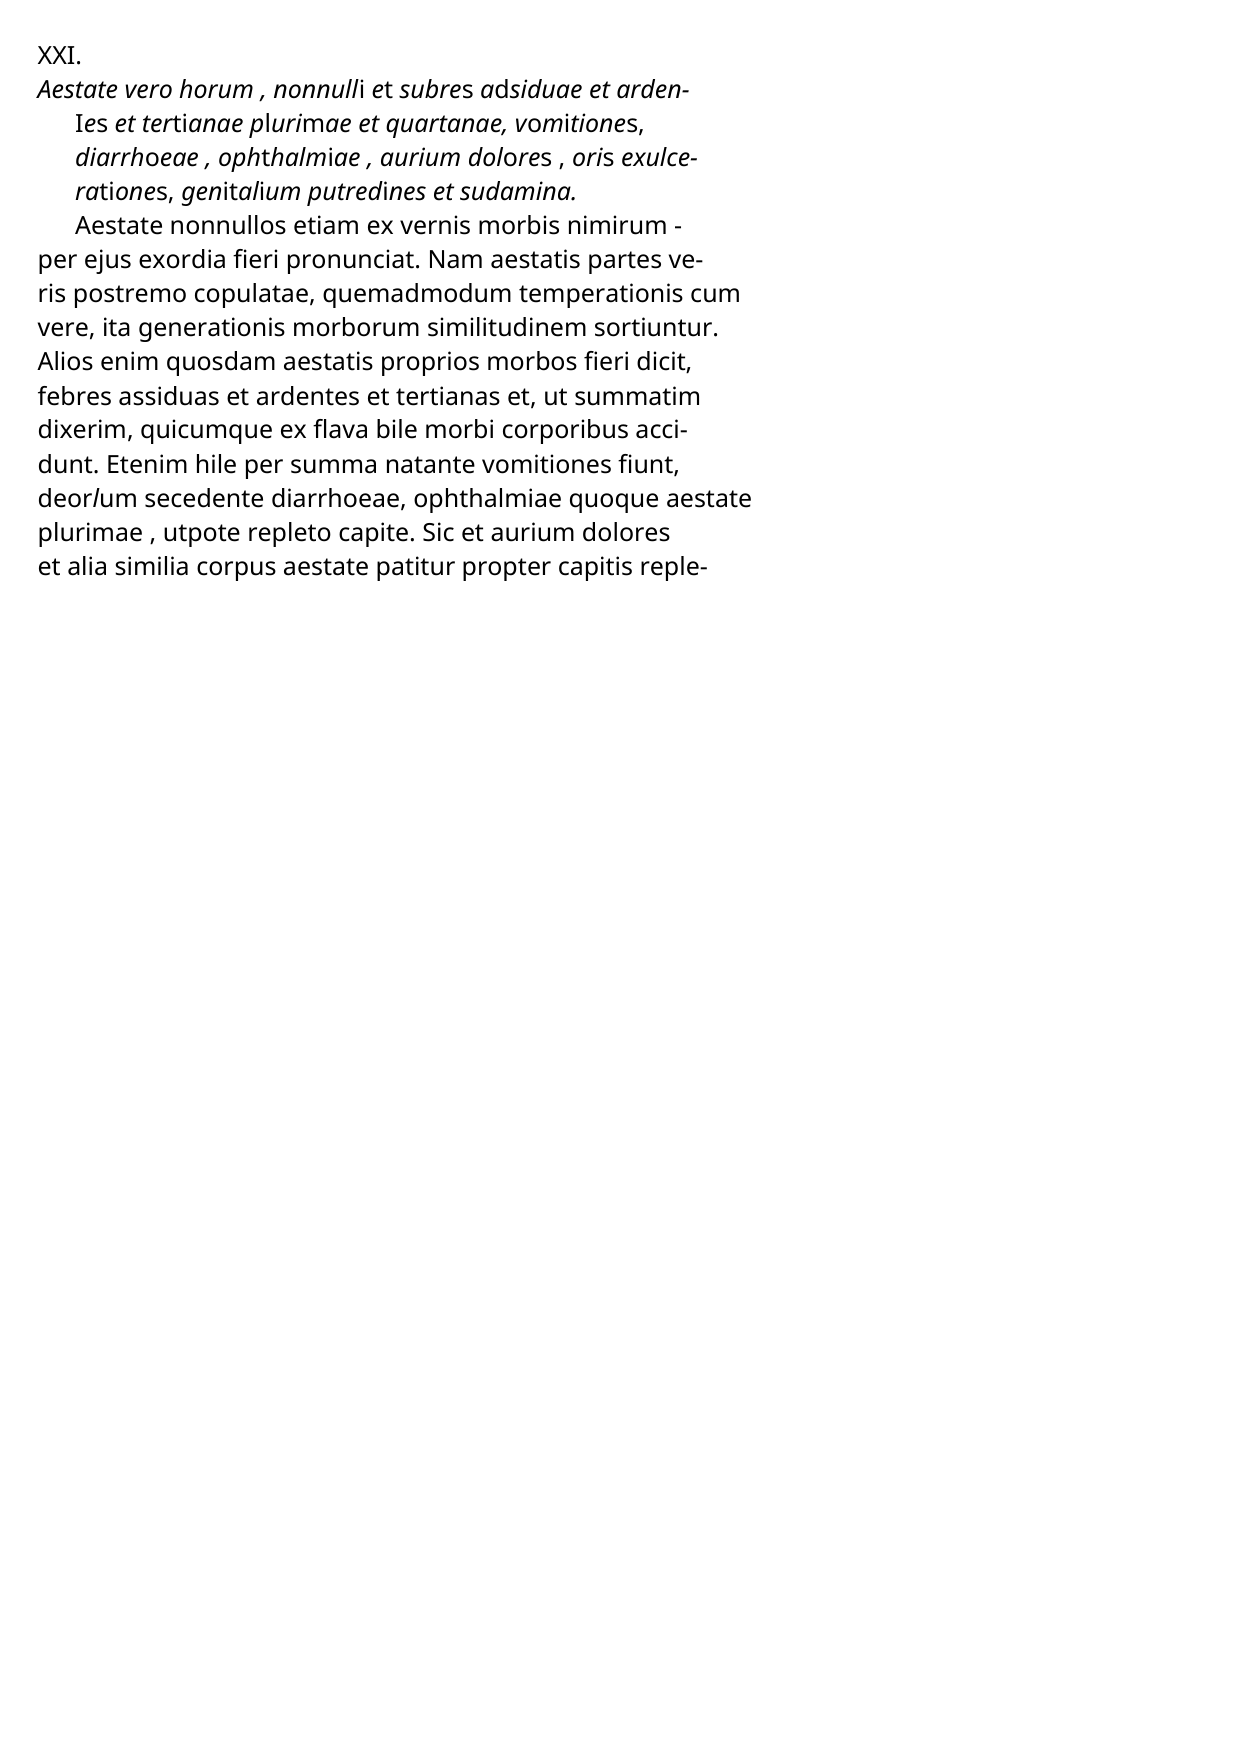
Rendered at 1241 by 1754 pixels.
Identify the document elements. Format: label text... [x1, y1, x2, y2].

text Aestate nonnullos etiam ex vernis morbis nimirum - per ejus exordia fieri pronunciat. Nam aestatis partes ve- ris postremo copulatae, quemadmodum temperationis cum vere, ita generationis morborum similitudinem sortiuntur. Alios enim quosdam aestatis proprios morbos fieri dicit, febres assiduas et ardentes et tertianas et, ut summatim dixerim, quicumque ex flava bile morbi corporibus acci- dunt. Etenim hile per summa natante vomitiones fiunt, deorlum secedente diarrhoeae, ophthalmiae quoque aestate plurimae , utpote repleto capite. Sic et aurium dolores et alia similia corpus aestate patitur propter capitis reple- [37, 208, 1203, 582]
text Aestate vero horum , nonnulli et subres adsiduae et arden- Ies et tertianae plurimae et quartanae, vomitiones, diarrhoeae , ophthalmiae , aurium dolores , oris exulce- rationes, genitalium putredines et sudamina. [37, 72, 1203, 208]
text XXI. [37, 37, 1203, 72]
